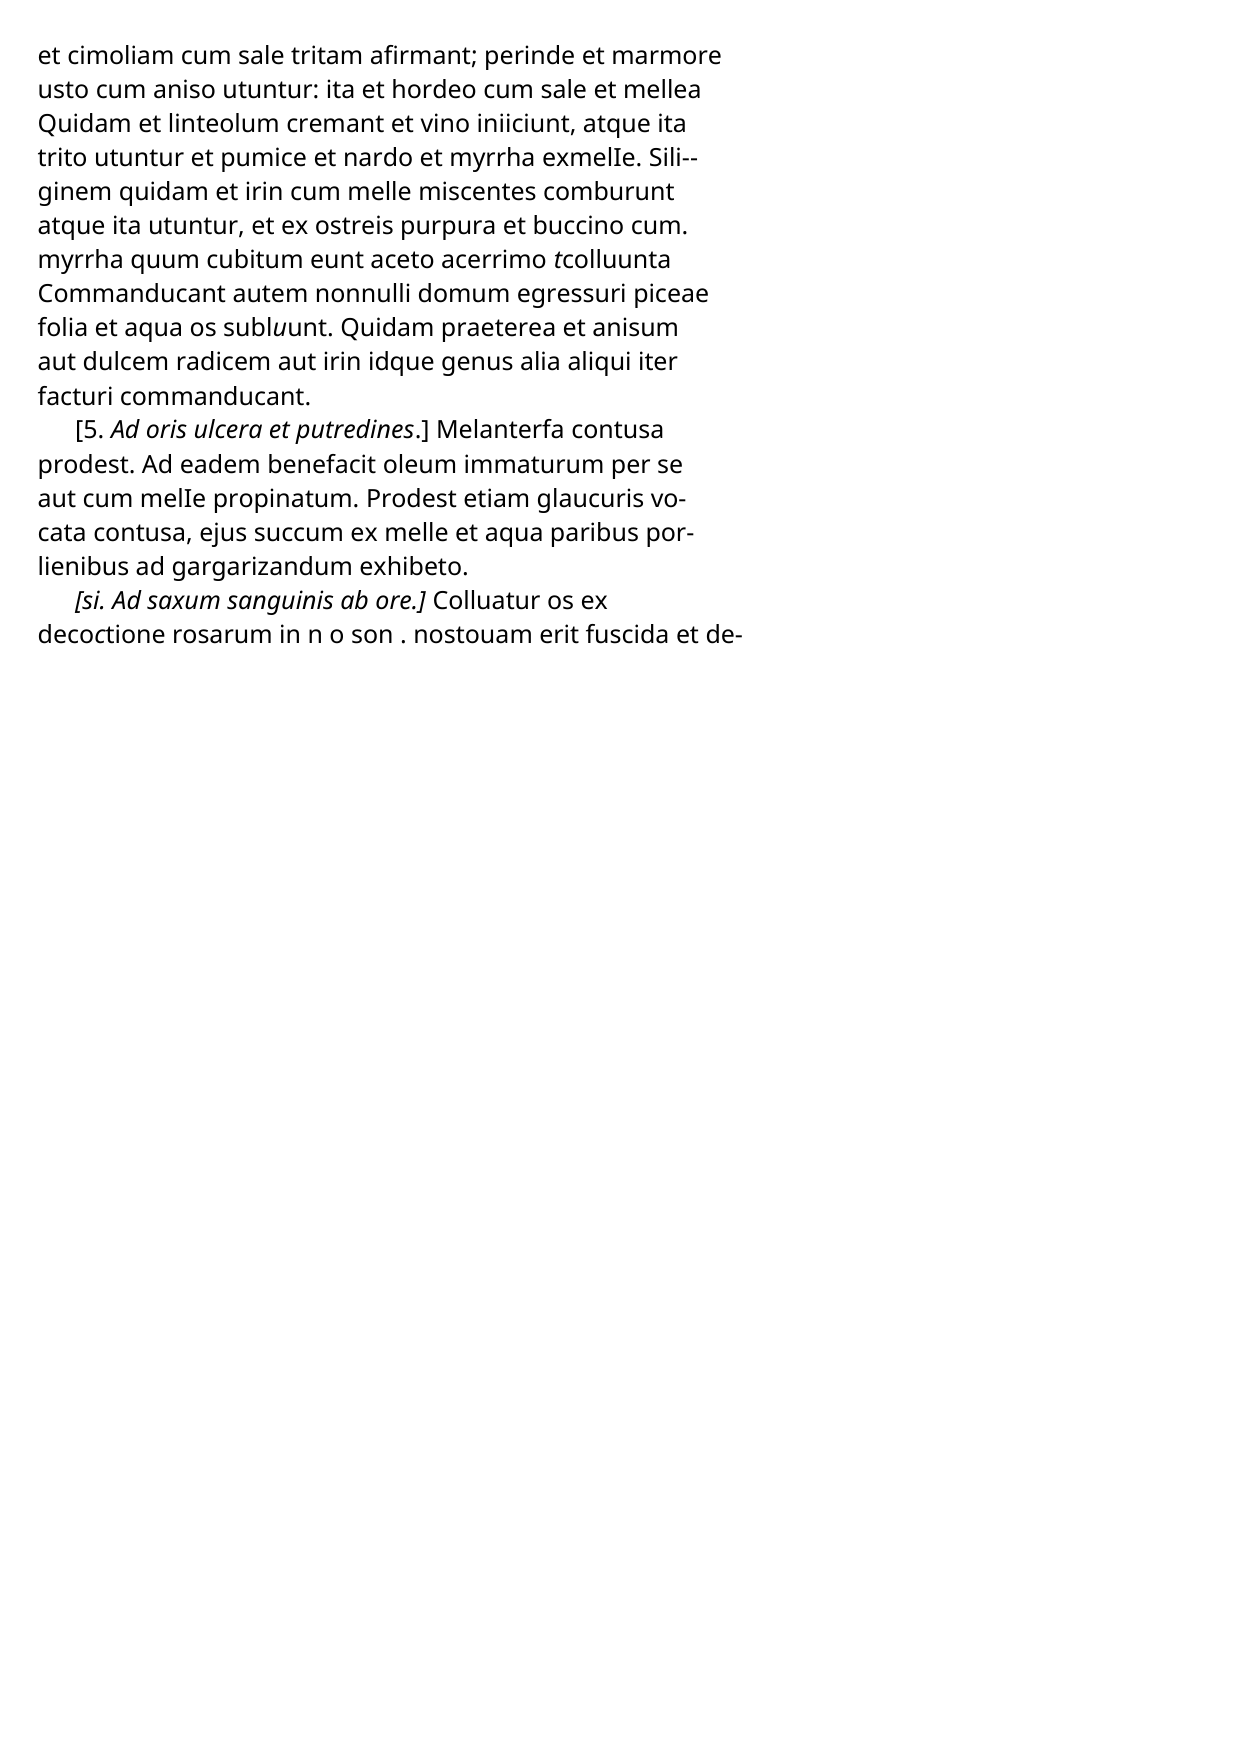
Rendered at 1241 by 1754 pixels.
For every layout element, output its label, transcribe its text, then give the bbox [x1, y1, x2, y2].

text [si. Ad saxum sanguinis ab ore.] Colluatur os ex decoctione rosarum in n o son . nostouam erit fuscida et de- [37, 582, 1203, 651]
text [5. Ad oris ulcera et putredines.] Melanterfa contusa prodest. Ad eadem benefacit oleum immaturum per se aut cum melIe propinatum. Prodest etiam glaucuris vo- cata contusa, ejus succum ex melle et aqua paribus por- lienibus ad gargarizandum exhibeto. [37, 412, 1203, 582]
text et cimoliam cum sale tritam afirmant; perinde et marmore usto cum aniso utuntur: ita et hordeo cum sale et mellea Quidam et linteolum cremant et vino iniiciunt, atque ita trito utuntur et pumice et nardo et myrrha exmelIe. Sili-- ginem quidam et irin cum melle miscentes comburunt atque ita utuntur, et ex ostreis purpura et buccino cum. myrrha quum cubitum eunt aceto acerrimo tcolluunta Commanducant autem nonnulli domum egressuri piceae folia et aqua os subluunt. Quidam praeterea et anisum aut dulcem radicem aut irin idque genus alia aliqui iter facturi commanducant. [37, 37, 1203, 412]
